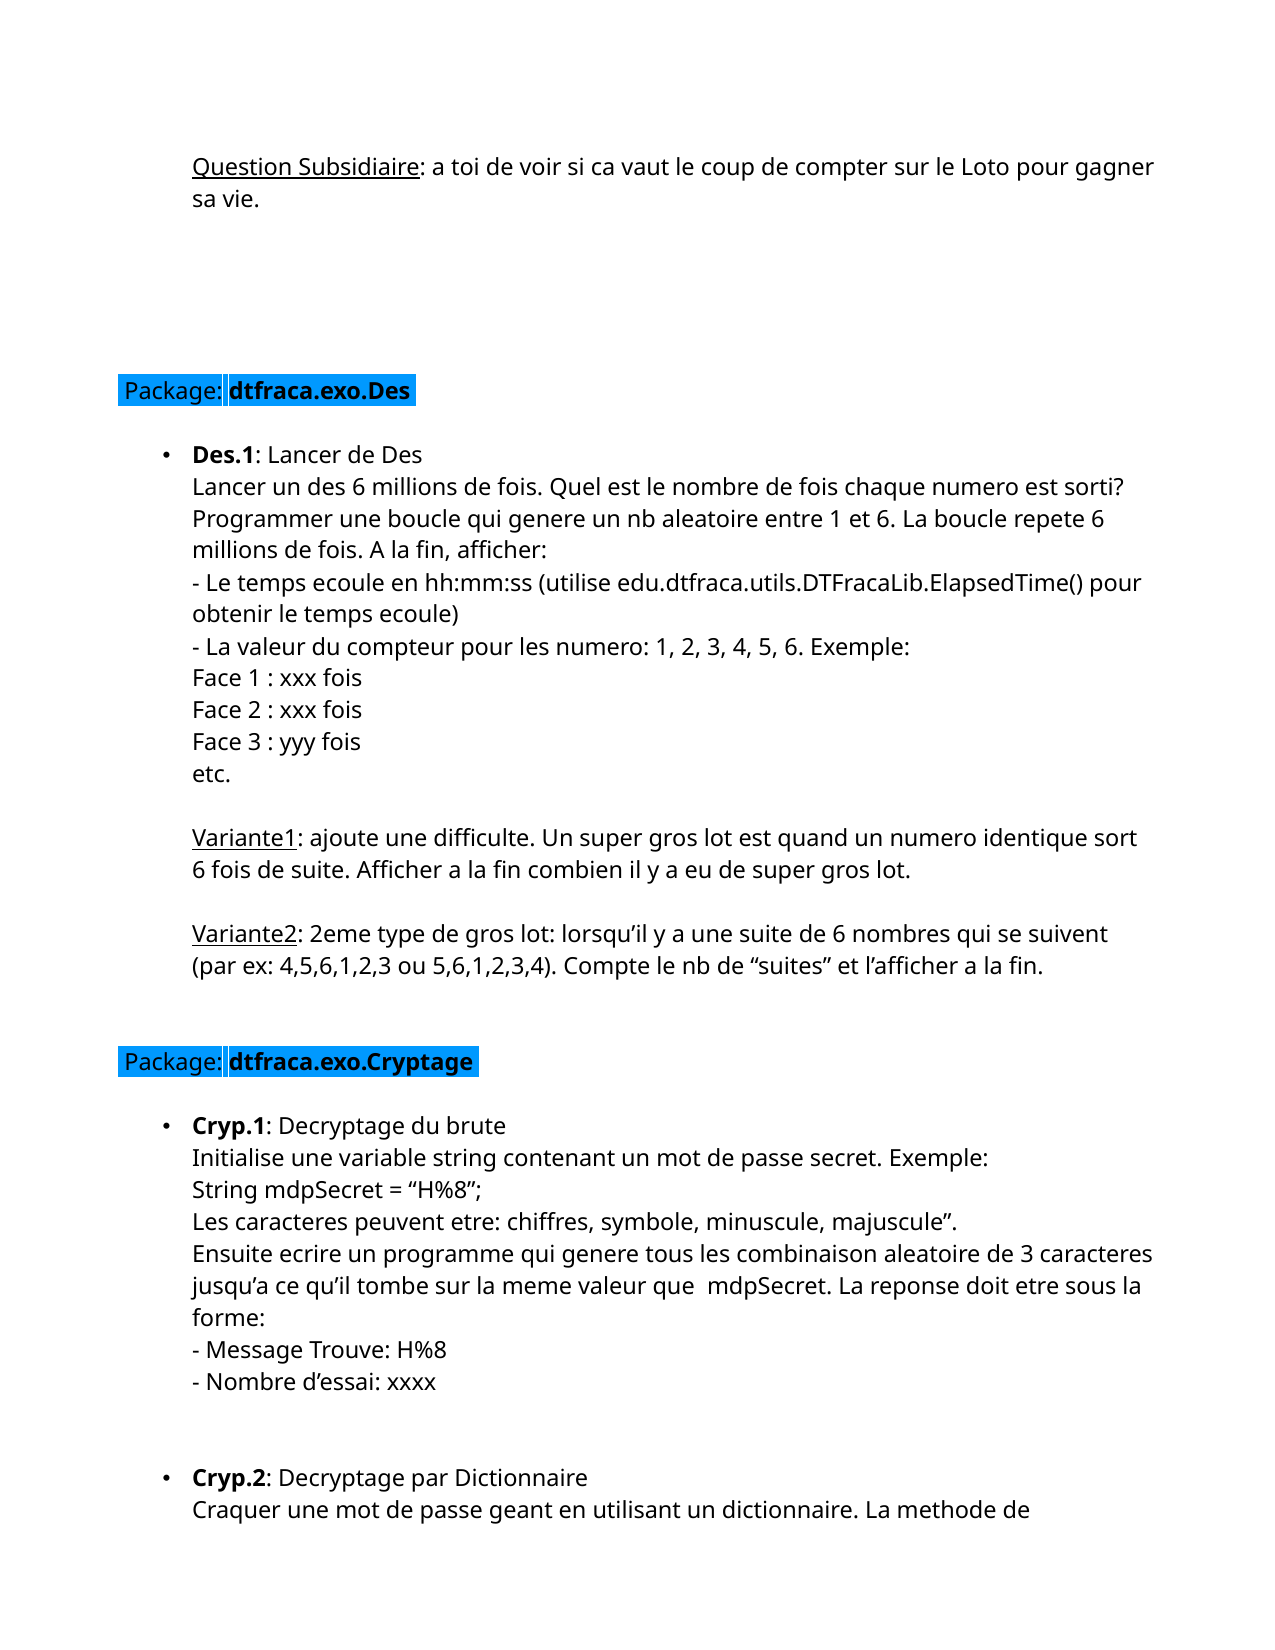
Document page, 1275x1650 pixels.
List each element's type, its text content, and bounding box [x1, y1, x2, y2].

list Question Subsidiaire: a toi de voir si ca vaut le coup de compter sur le Loto pour gagner sa vie. [162, 118, 1157, 374]
list Cryp.2: Decryptage par Dictionnaire Craquer une mot de passe geant en utilisant un dictionnaire. La methode de [162, 1461, 1157, 1525]
list Cryp.1: Decryptage du brute Initialise une variable string contenant un mot de passe secret. Exemple: String mdpSecret = “H%8”; Les caracteres peuvent etre: chiffres, symbole, minuscule, majuscule”. Ensuite ecrire un programme qui genere tous les combinaison aleatoire de 3 caracteres jusqu’a ce qu’il tombe sur la meme valeur que mdpSecret. La reponse doit etre sous la forme: - Message Trouve: H%8 - Nombre d’essai: xxxx [162, 1109, 1157, 1461]
text Package: dtfraca.exo.Cryptage [118, 1046, 1157, 1077]
text Package: dtfraca.exo.Des [118, 374, 1157, 406]
list Des.1: Lancer de Des Lancer un des 6 millions de fois. Quel est le nombre de fois chaque numero est sorti? Programmer une boucle qui genere un nb aleatoire entre 1 et 6. La boucle repete 6 millions de fois. A la fin, afficher: - Le temps ecoule en hh:mm:ss (utilise edu.dtfraca.utils.DTFracaLib.ElapsedTime() pour obtenir le temps ecoule) - La valeur du compteur pour les numero: 1, 2, 3, 4, 5, 6. Exemple: Face 1 : xxx fois Face 2 : xxx fois Face 3 : yyy fois etc. Variante1: ajoute une difficulte. Un super gros lot est quand un numero identique sort 6 fois de suite. Afficher a la fin combien il y a eu de super gros lot. Variante2: 2eme type de gros lot: lorsqu’il y a une suite de 6 nombres qui se suivent (par ex: 4,5,6,1,2,3 ou 5,6,1,2,3,4). Compte le nb de “suites” et l’afficher a la fin. [162, 438, 1157, 982]
